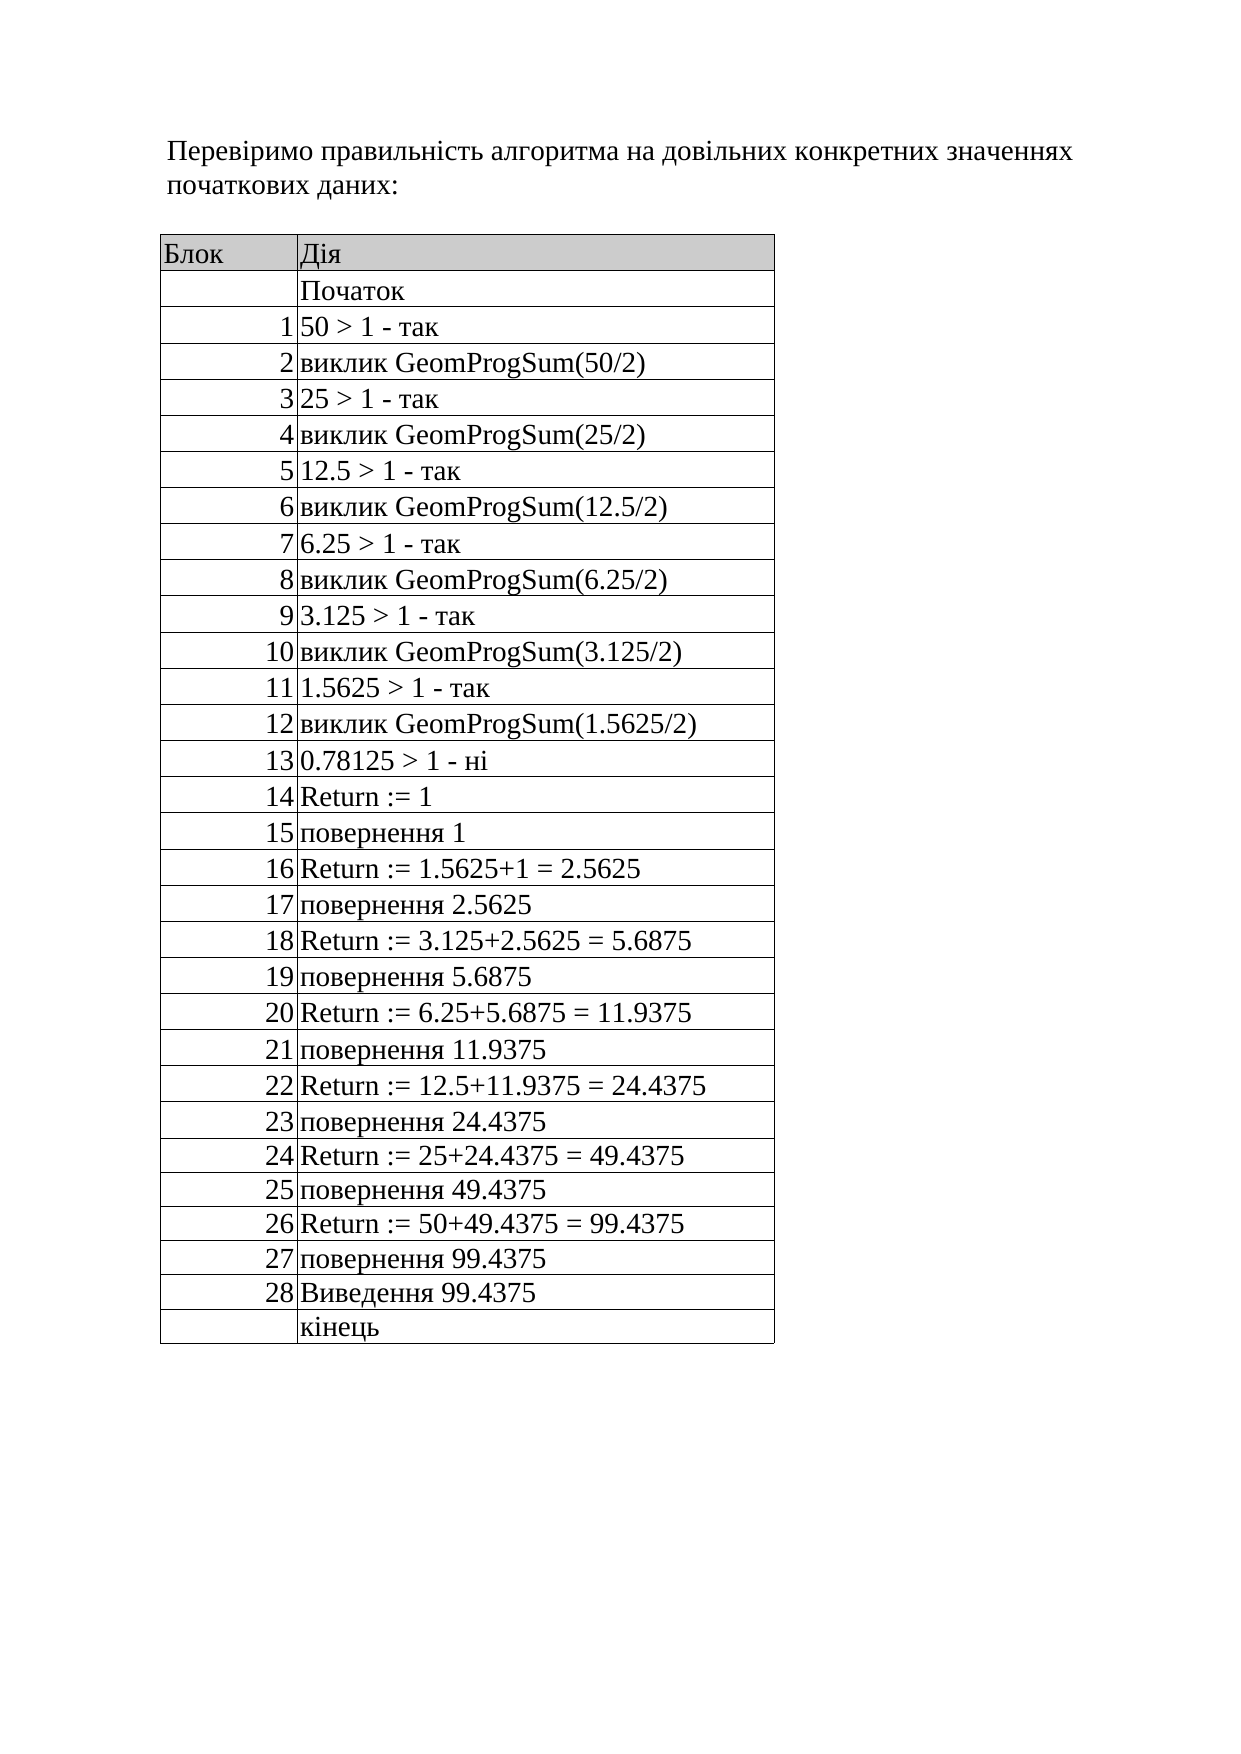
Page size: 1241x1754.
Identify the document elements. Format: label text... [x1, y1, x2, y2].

table_cell 17 [161, 886, 297, 921]
table_cell 3 [161, 380, 297, 415]
table_cell повернення 1 [298, 813, 774, 848]
table_cell 50 > 1 - так [298, 307, 774, 342]
table_cell 23 [161, 1102, 297, 1138]
table_cell 28 [161, 1275, 297, 1308]
table_cell 3.125 > 1 - так [298, 596, 774, 632]
table_cell Return := 50+49.4375 = 99.4375 [298, 1207, 774, 1240]
table_cell Return := 1.5625+1 = 2.5625 [298, 850, 774, 884]
table_cell виклик GeomProgSum(1.5625/2) [298, 705, 774, 740]
table_cell 16 [161, 850, 297, 884]
table_cell [161, 271, 297, 306]
table_cell 26 [161, 1207, 297, 1240]
table_cell повернення 11.9375 [298, 1030, 774, 1065]
table_cell 21 [161, 1030, 297, 1065]
table_cell Return := 3.125+2.5625 = 5.6875 [298, 922, 774, 957]
table_cell [161, 1310, 297, 1343]
table_cell 25 > 1 - так [298, 380, 774, 415]
table_cell 12 [161, 705, 297, 740]
table_cell 13 [161, 741, 297, 776]
table_cell 10 [161, 633, 297, 668]
table_cell Return := 1 [298, 777, 774, 812]
table_cell Return := 12.5+11.9375 = 24.4375 [298, 1066, 774, 1101]
table_cell 5 [161, 452, 297, 487]
table_cell 4 [161, 416, 297, 451]
table_cell повернення 5.6875 [298, 958, 774, 993]
table_cell 18 [161, 922, 297, 957]
table_cell 14 [161, 777, 297, 812]
table_cell Виведення 99.4375 [298, 1275, 774, 1308]
text Перевіримо правильність алгоритма на довільних конкретних значеннях початкових даних: [167, 133, 1163, 200]
table_cell виклик GeomProgSum(50/2) [298, 344, 774, 378]
table_cell 20 [161, 994, 297, 1029]
table_cell Return := 6.25+5.6875 = 11.9375 [298, 994, 774, 1029]
table_cell повернення 2.5625 [298, 886, 774, 921]
table_cell 24 [161, 1139, 297, 1172]
table_cell виклик GeomProgSum(3.125/2) [298, 633, 774, 668]
table_header Блок [161, 235, 297, 270]
table_cell 9 [161, 596, 297, 632]
table_header Дія [298, 235, 774, 270]
table_cell 22 [161, 1066, 297, 1101]
table_cell 25 [161, 1173, 297, 1206]
table_cell 11 [161, 669, 297, 704]
table_cell 19 [161, 958, 297, 993]
table_cell 6.25 > 1 - так [298, 524, 774, 559]
table_cell виклик GeomProgSum(25/2) [298, 416, 774, 451]
table_cell виклик GeomProgSum(6.25/2) [298, 560, 774, 595]
table_cell 6 [161, 488, 297, 523]
table_cell Початок [298, 271, 774, 306]
table_cell повернення 99.4375 [298, 1241, 774, 1274]
table_cell 12.5 > 1 - так [298, 452, 774, 487]
table_cell 15 [161, 813, 297, 848]
table_cell 1 [161, 307, 297, 342]
table_cell 0.78125 > 1 - ні [298, 741, 774, 776]
table_cell 8 [161, 560, 297, 595]
table_cell 27 [161, 1241, 297, 1274]
table_cell 2 [161, 344, 297, 378]
table_cell виклик GeomProgSum(12.5/2) [298, 488, 774, 523]
table_cell повернення 49.4375 [298, 1173, 774, 1206]
table_cell 7 [161, 524, 297, 559]
table_cell Return := 25+24.4375 = 49.4375 [298, 1139, 774, 1172]
table_cell 1.5625 > 1 - так [298, 669, 774, 704]
table_cell повернення 24.4375 [298, 1102, 774, 1138]
table_cell кінець [298, 1310, 774, 1343]
